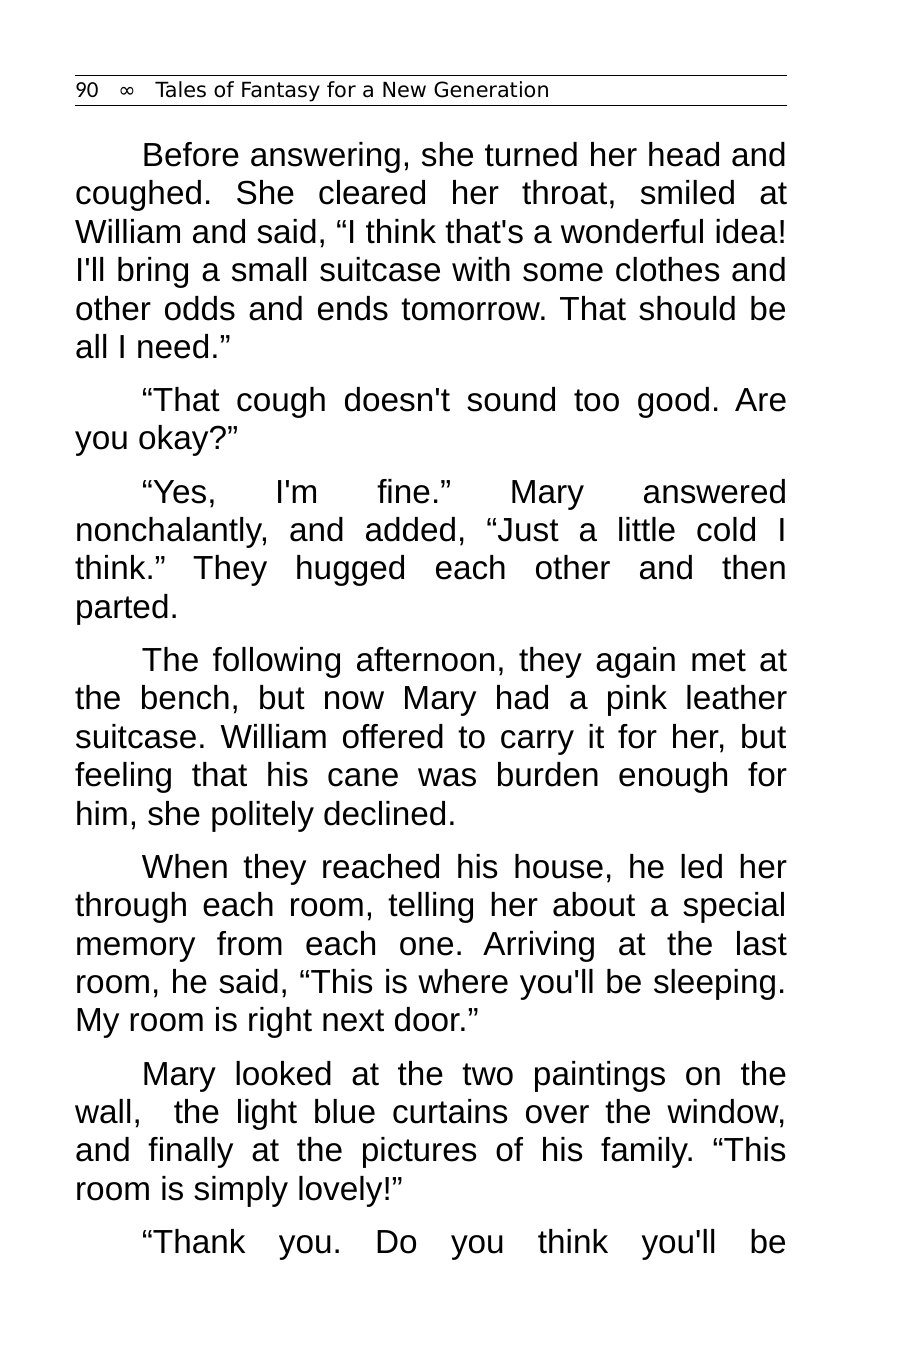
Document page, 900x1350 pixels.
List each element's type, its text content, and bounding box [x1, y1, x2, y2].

text When they reached his house, he led her through each room, telling her about a special memory from each one. Arriving at the last room, he said, “This is where you'll be sleeping. My room is right next door.” [75, 847, 787, 1039]
text The following afternoon, they again met at the bench, but now Mary had a pink leather suitcase. William offered to carry it for her, but feeling that his cane was burden enough for him, she politely declined. [75, 640, 787, 832]
text “Yes, I'm fine.” Mary answered nonchalantly, and added, “Just a little cold I think.” They hugged each other and then parted. [75, 472, 787, 625]
text “Thank you. Do you think you'll be [75, 1222, 787, 1260]
text Mary looked at the two paintings on the wall, the light blue curtains over the window, and finally at the pictures of his family. “This room is simply lovely!” [75, 1053, 787, 1207]
text Before answering, she turned her head and coughed. She cleared her throat, smiled at William and said, “I think that's a wonderful idea! I'll bring a small suitcase with some clothes and other odds and ends tomorrow. That should be all I need.” [75, 135, 787, 366]
text “That cough doesn't sound too good. Are you okay?” [75, 380, 787, 457]
